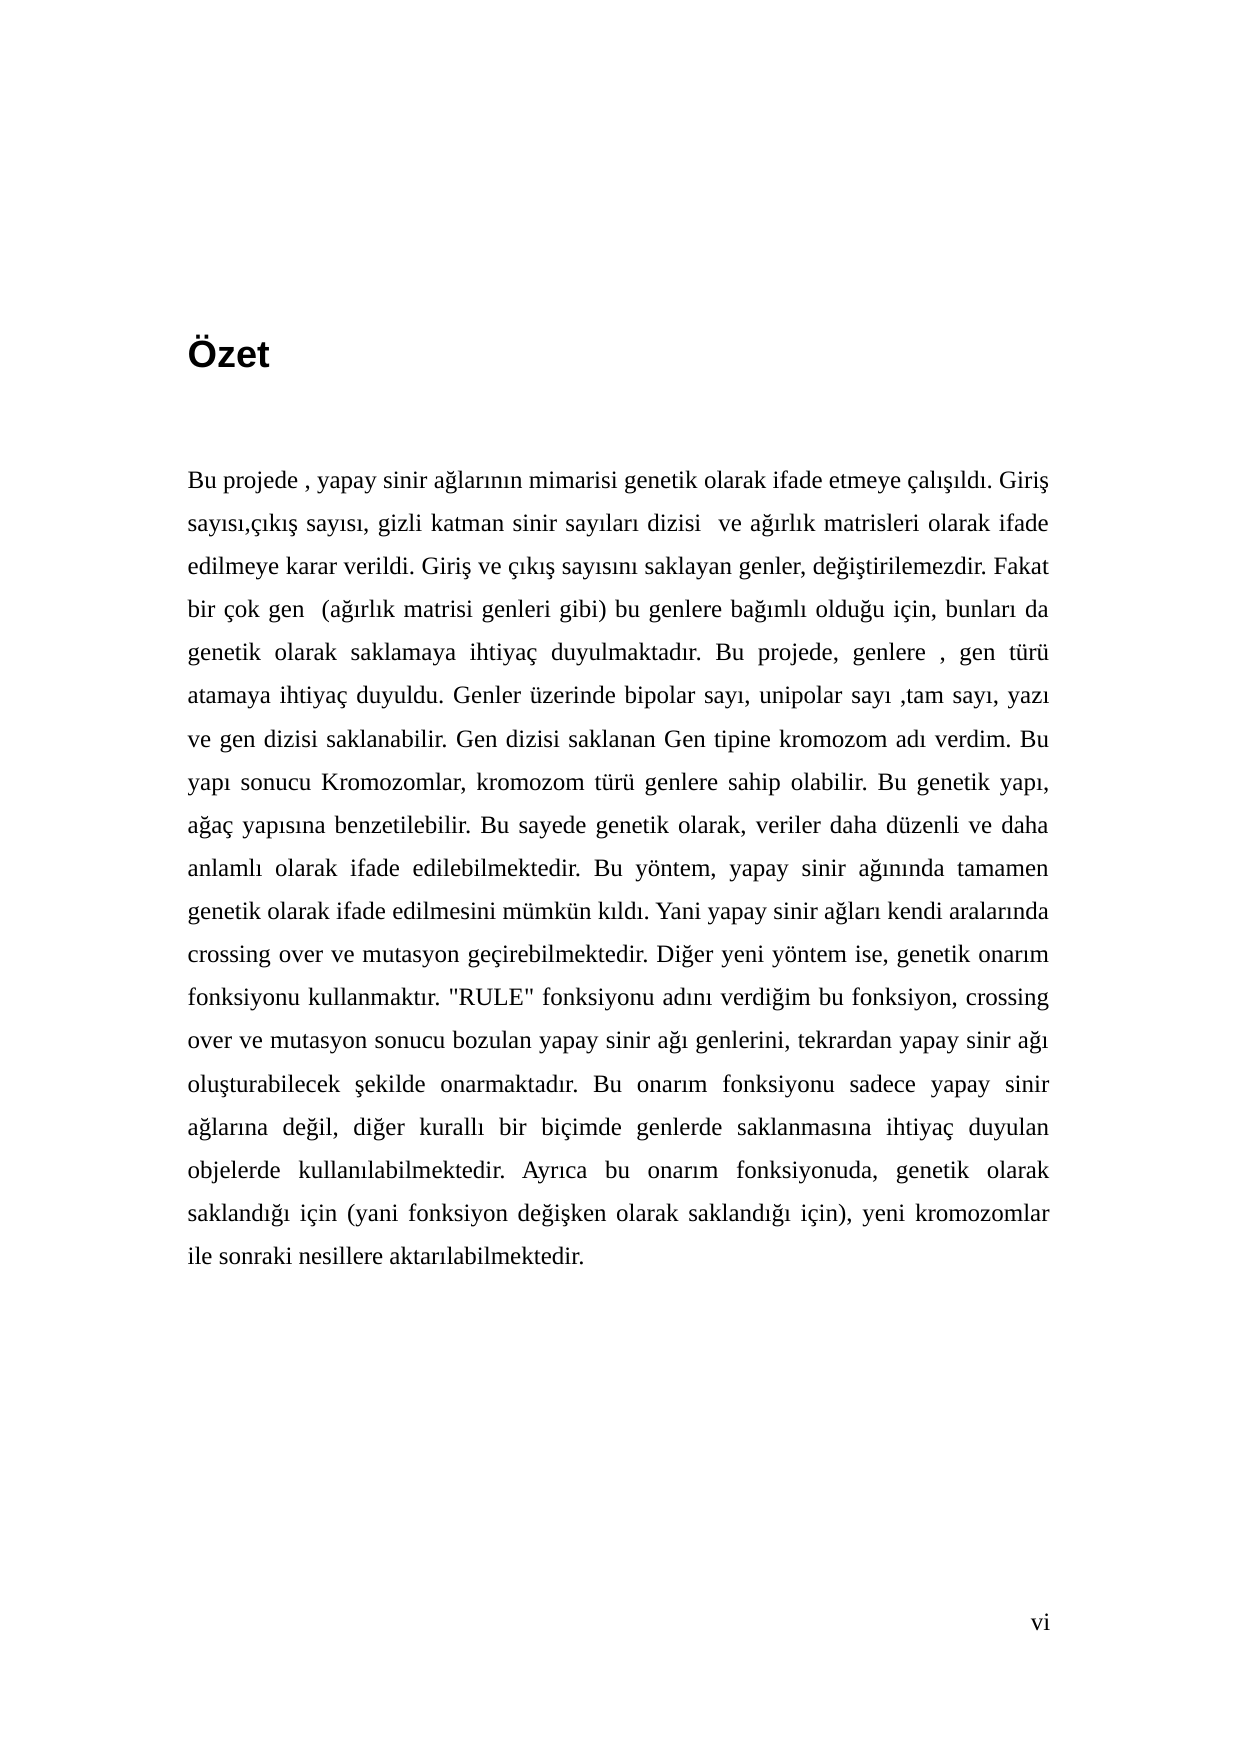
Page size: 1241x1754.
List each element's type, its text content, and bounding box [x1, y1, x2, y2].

text Bu projede , yapay sinir ağlarının mimarisi genetik olarak ifade etmeye çalışıldı. Giriş sayısı,çıkış sayısı, gizli katman sinir sayıları dizisi ve ağırlık matrisleri olarak ifade edilmeye karar verildi. Giriş ve çıkış sayısını saklayan genler, değiştirilemezdir. Fakat bir çok gen (ağırlık matrisi genleri gibi) bu genlere bağımlı olduğu için, bunları da genetik olarak saklamaya ihtiyaç duyulmaktadır. Bu projede, genlere , gen türü atamaya ihtiyaç duyuldu. Genler üzerinde bipolar sayı, unipolar sayı ,tam sayı, yazı ve gen dizisi saklanabilir. Gen dizisi saklanan Gen tipine kromozom adı verdim. Bu yapı sonucu Kromozomlar, kromozom türü genlere sahip olabilir. Bu genetik yapı, ağaç yapısına benzetilebilir. Bu sayede genetik olarak, veriler daha düzenli ve daha anlamlı olarak ifade edilebilmektedir. Bu yöntem, yapay sinir ağınında tamamen genetik olarak ifade edilmesini mümkün kıldı. Yani yapay sinir ağları kendi aralarında crossing over ve mutasyon geçirebilmektedir. Diğer yeni yöntem ise, genetik onarım fonksiyonu kullanmaktır. "RULE" fonksiyonu adını verdiğim bu fonksiyon, crossing over ve mutasyon sonucu bozulan yapay sinir ağı genlerini, tekrardan yapay sinir ağı oluşturabilecek şekilde onarmaktadır. Bu onarım fonksiyonu sadece yapay sinir ağlarına değil, diğer kurallı bir biçimde genlerde saklanmasına ihtiyaç duyulan objelerde kullanılabilmektedir. Ayrıca bu onarım fonksiyonuda, genetik olarak saklandığı için (yani fonksiyon değişken olarak saklandığı için), yeni kromozomlar ile sonraki nesillere aktarılabilmektedir. [187, 465, 1050, 1270]
subtitle Özet [187, 331, 1050, 375]
